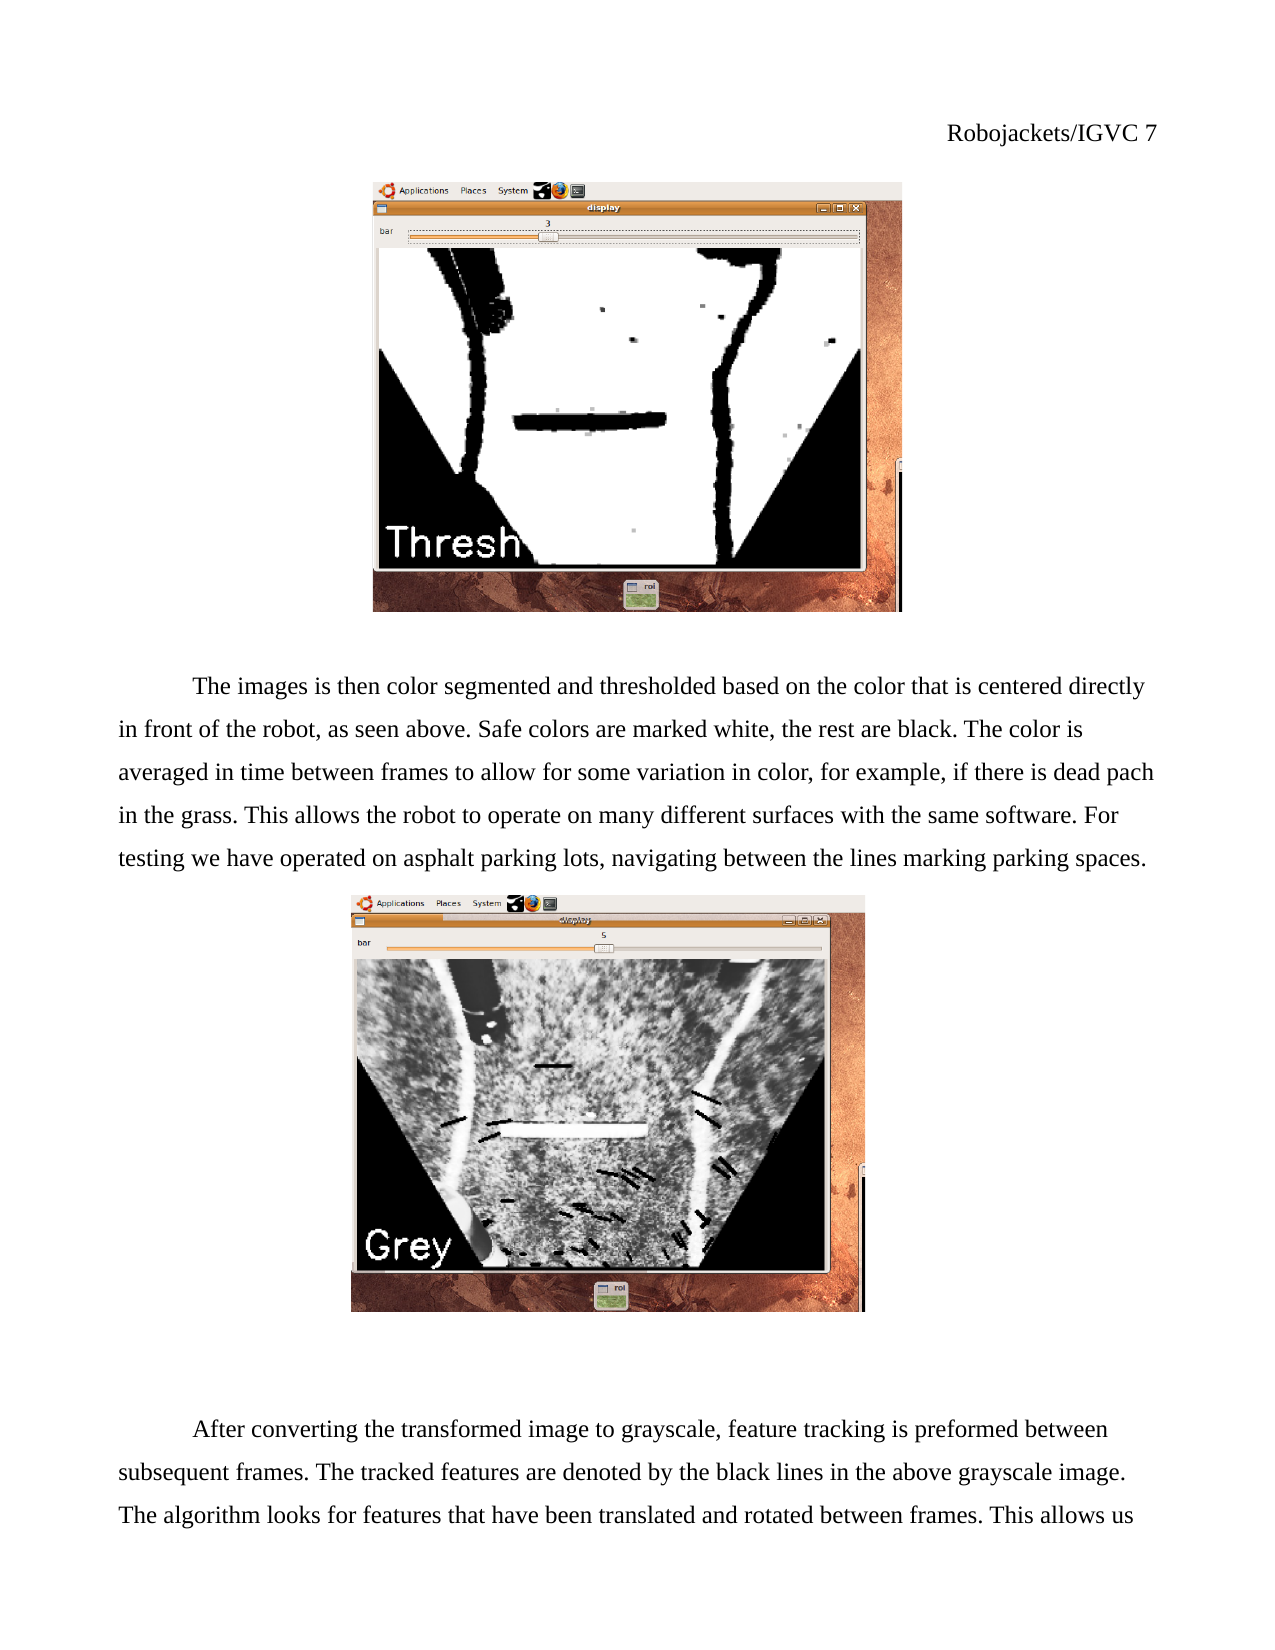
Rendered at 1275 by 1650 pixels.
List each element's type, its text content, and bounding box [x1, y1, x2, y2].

text After converting the transformed image to grayscale, feature tracking is preformed between subsequent frames. The tracked features are denoted by the black lines in the above grayscale image. The algorithm looks for features that have been translated and rotated between frames. This allows us [118, 1414, 1157, 1529]
text The images is then color segmented and thresholded based on the color that is centered directly in front of the robot, as seen above. Safe colors are marked white, the rest are black. The color is averaged in time between frames to allow for some variation in color, for example, if there is dead pach in the grass. This allows the robot to operate on many different surfaces with the same software. For testing we have operated on asphalt parking lots, navigating between the lines marking parking spaces. [118, 671, 1157, 872]
